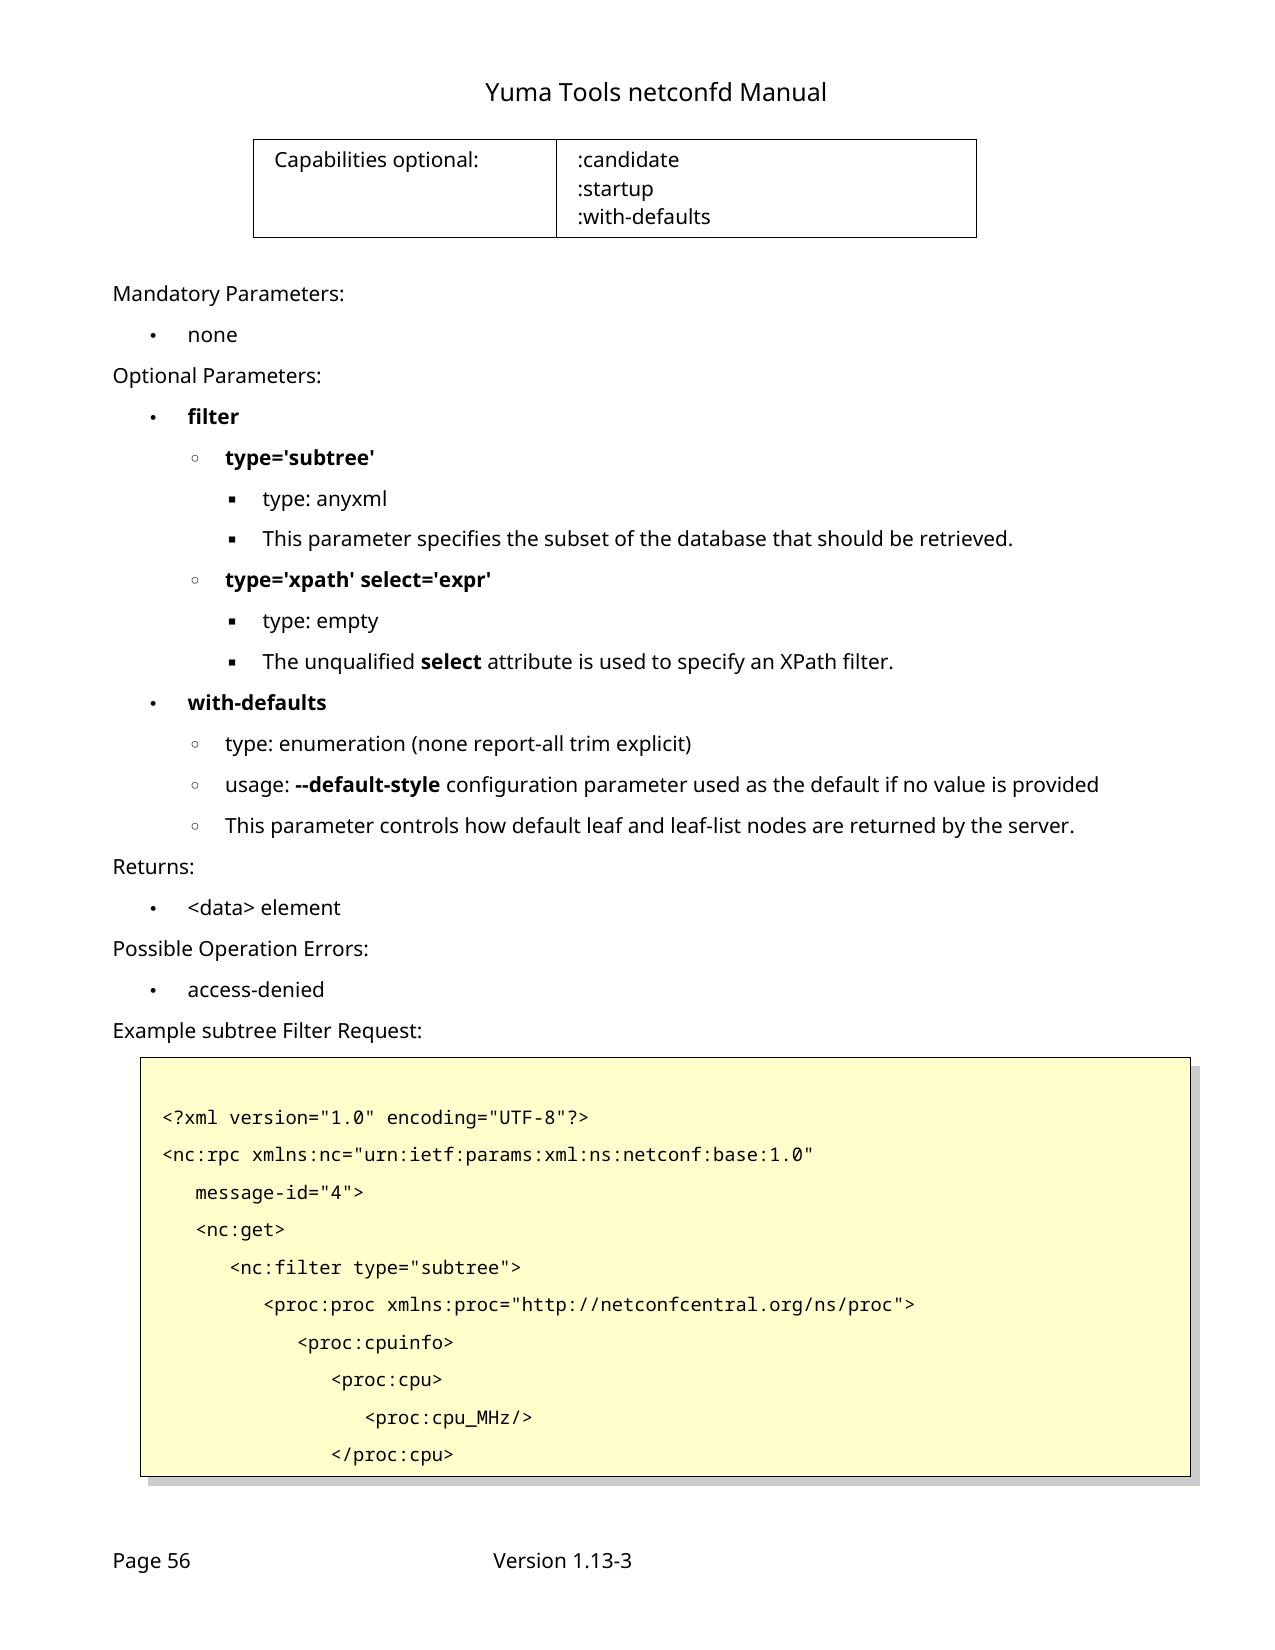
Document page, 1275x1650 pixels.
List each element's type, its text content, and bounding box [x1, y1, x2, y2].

list This parameter specifies the subset of the database that should be retrieved. [225, 524, 1200, 553]
text Example subtree Filter Request: [112, 1016, 1200, 1044]
table_cell :candidate :startup :with-defaults [557, 140, 976, 237]
list access-denied [150, 975, 1200, 1003]
text <proc:cpuinfo> [141, 1319, 1190, 1355]
text <nc:filter type="subtree"> [141, 1244, 1190, 1280]
text <proc:cpu> [141, 1357, 1190, 1392]
list none [150, 320, 1200, 348]
text <proc:proc xmlns:proc="http://netconfcentral.org/ns/proc"> [141, 1282, 1190, 1317]
list type='subtree' [187, 443, 1200, 471]
text <nc:get> [141, 1207, 1190, 1242]
list usage: --default-style configuration parameter used as the default if no value is provided [187, 770, 1200, 799]
list filter [150, 402, 1200, 430]
text <nc:rpc xmlns:nc="urn:ietf:params:xml:ns:netconf:base:1.0" [141, 1132, 1190, 1167]
table_cell Capabilities optional: [254, 140, 556, 237]
list <data> element [150, 893, 1200, 921]
list type: enumeration (none report-all trim explicit) [187, 729, 1200, 758]
text <proc:cpu_MHz/> [141, 1394, 1190, 1430]
text message-id="4"> [141, 1169, 1190, 1205]
list The unqualified select attribute is used to specify an XPath filter. [225, 647, 1200, 676]
list type: empty [225, 606, 1200, 635]
text Optional Parameters: [112, 361, 1200, 389]
list type: anyxml [225, 484, 1200, 512]
text </proc:cpu> [141, 1432, 1190, 1476]
list with-defaults [150, 688, 1200, 717]
text Possible Operation Errors: [112, 934, 1200, 962]
list This parameter controls how default leaf and leaf-list nodes are returned by the server. [187, 811, 1200, 839]
text <?xml version="1.0" encoding="UTF-8"?> [141, 1094, 1190, 1130]
list type='xpath' select='expr' [187, 566, 1200, 594]
text Returns: [112, 852, 1200, 881]
text Mandatory Parameters: [112, 279, 1200, 307]
